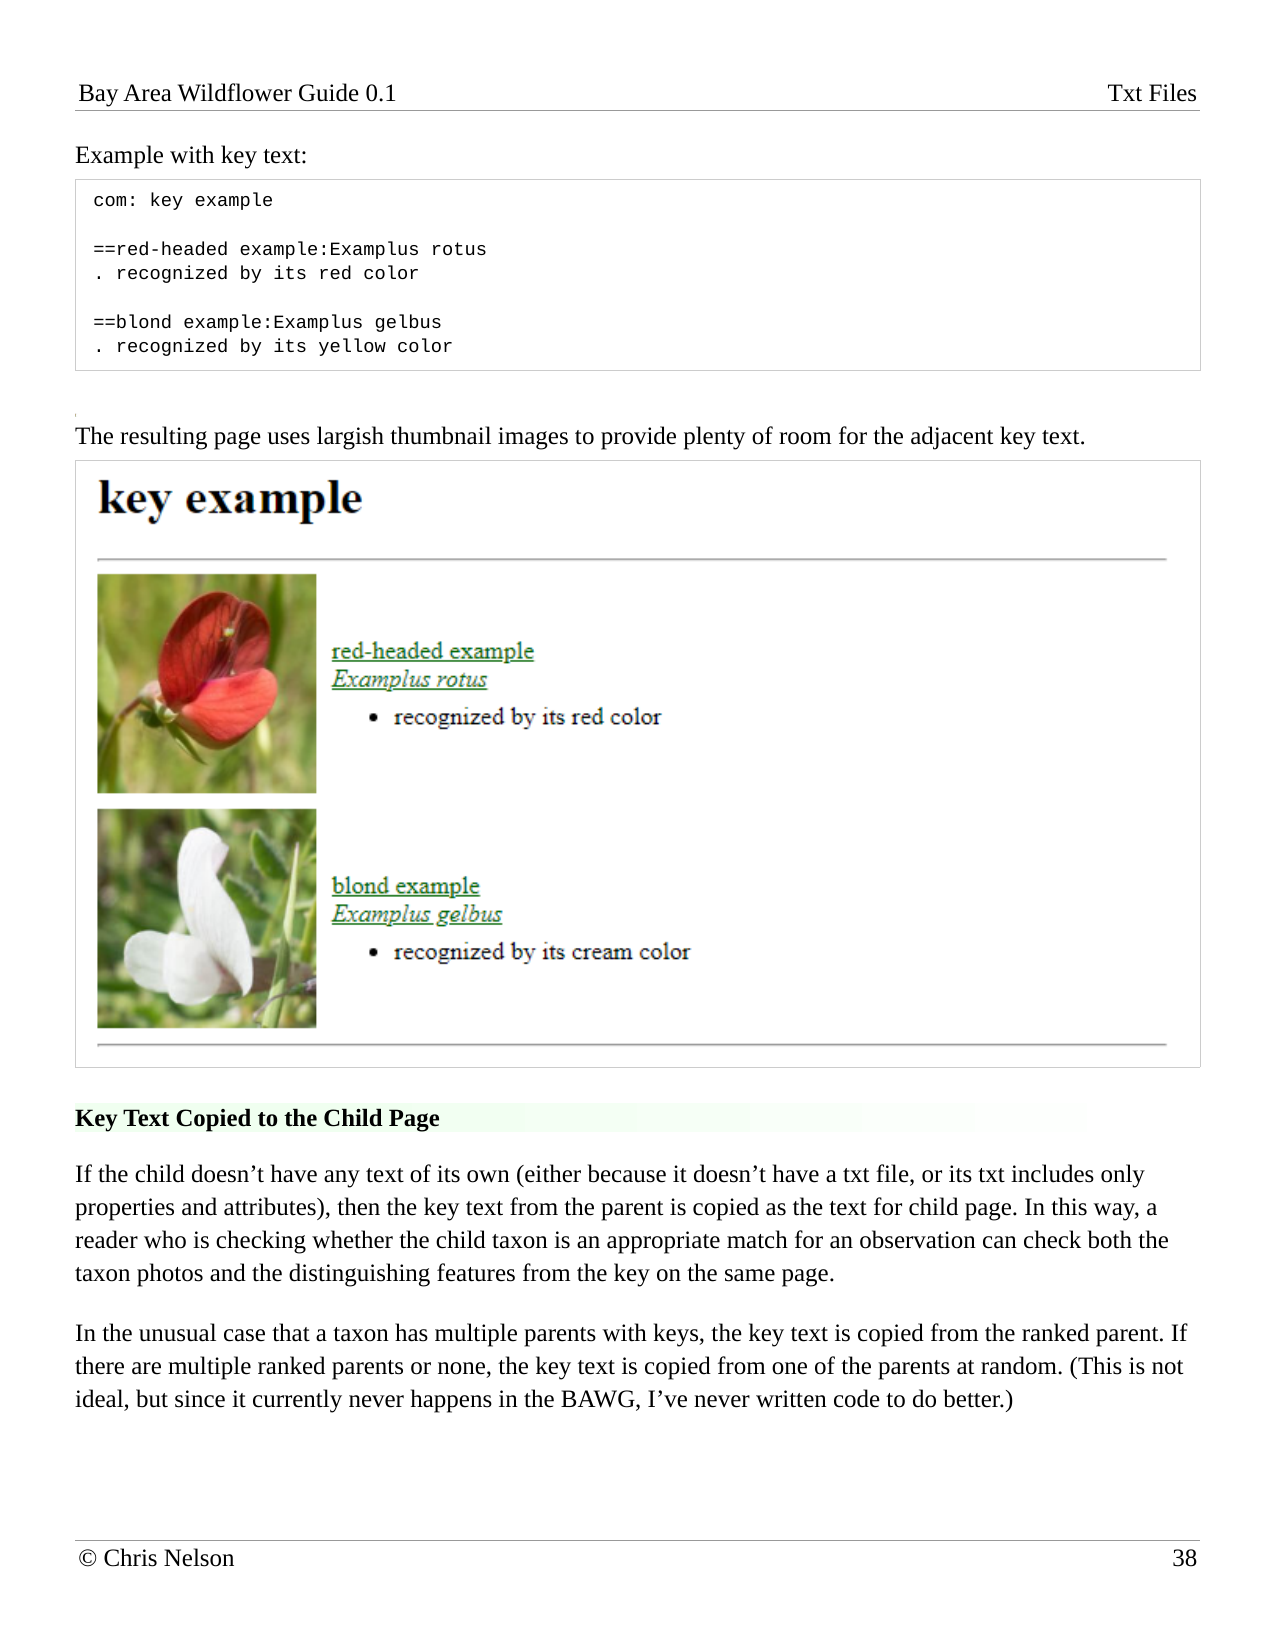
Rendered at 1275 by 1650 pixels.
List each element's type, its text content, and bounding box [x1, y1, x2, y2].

text com: key example [76, 180, 1200, 212]
text Example with key text: [75, 140, 1200, 169]
picture [93, 472, 1175, 1055]
text If the child doesn’t have any text of its own (either because it doesn’t have a txt file, or its txt includes only properties and attributes), then the key text from the parent is copied as the text for child page. In this way, a reader who is checking whether the child taxon is an appropriate match for an observation can check both the taxon photos and the distinguishing features from the key on the same page. [75, 1159, 1200, 1286]
text ==blond example:Examplus gelbus [76, 301, 1200, 325]
subtitle Key Text Copied to the Child Page [75, 1103, 1200, 1132]
text The resulting page uses largish thumbnail images to provide plenty of room for the adjacent key text. [75, 401, 1200, 450]
text . recognized by its yellow color [76, 325, 1200, 370]
text In the unusual case that a taxon has multiple parents with keys, the key text is copied from the ranked parent. If there are multiple ranked parents or none, the key text is copied from one of the parents at random. (This is not ideal, but since it currently never happens in the BAWG, I’ve never written code to do better.) [75, 1318, 1200, 1412]
text . recognized by its red color [76, 252, 1200, 285]
text ==red-headed example:Examplus rotus [76, 228, 1200, 252]
